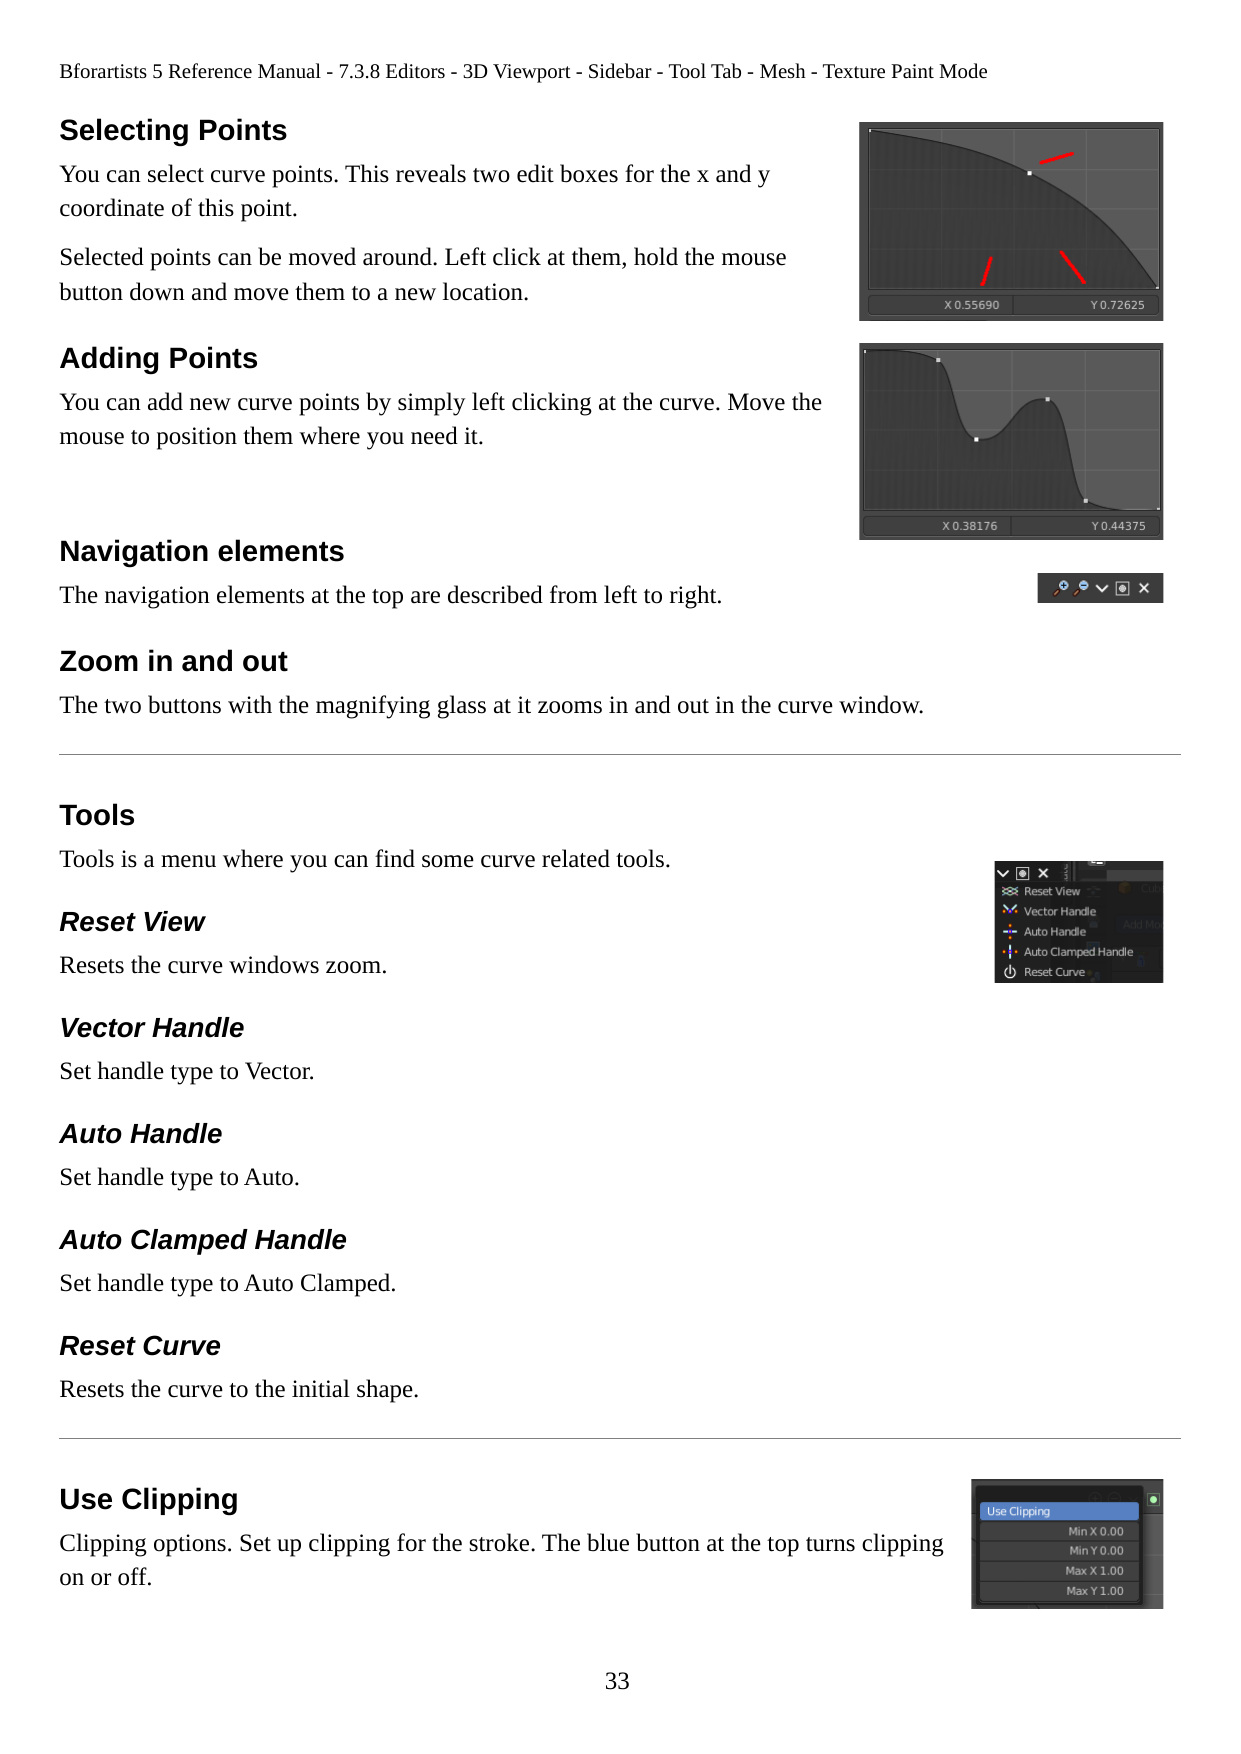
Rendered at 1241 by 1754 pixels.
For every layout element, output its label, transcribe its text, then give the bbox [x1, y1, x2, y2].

text Resets the curve windows zoom. [59, 950, 994, 979]
subtitle Reset Curve [59, 1329, 1181, 1361]
subtitle Adding Points [59, 341, 1181, 374]
subtitle Zoom in and out [59, 644, 1181, 678]
subtitle [1164, 906, 1181, 938]
picture [1037, 573, 1164, 603]
subtitle [1164, 1482, 1181, 1515]
subtitle Vector Handle [59, 1012, 1181, 1043]
text Selected points can be moved around. Left click at them, hold the mouse button down and move them to a new location. [59, 242, 859, 306]
text Resets the curve to the initial shape. [59, 1374, 1181, 1403]
text Set handle type to Vector. [59, 1056, 1181, 1085]
text You can select curve points. This reveals two edit boxes for the x and y coordinate of this point. [59, 159, 859, 222]
subtitle Auto Clamped Handle [59, 1223, 1181, 1255]
subtitle Reset View [59, 906, 994, 938]
picture [859, 122, 1164, 321]
subtitle Tools [59, 798, 1181, 832]
picture [994, 861, 1164, 983]
subtitle Use Clipping [59, 1482, 971, 1515]
text You can add new curve points by simply left clicking at the curve. Move the mouse to position them where you need it. [59, 387, 859, 450]
picture [859, 343, 1164, 540]
text The navigation elements at the top are described from left to right. [59, 580, 1181, 609]
text Set handle type to Auto. [59, 1162, 1181, 1191]
text Clipping options. Set up clipping for the stroke. The blue button at the top turns clipping on or off. [59, 1528, 971, 1591]
subtitle Auto Handle [59, 1118, 1181, 1149]
subtitle Selecting Points [59, 113, 1181, 146]
picture [971, 1479, 1164, 1609]
subtitle Navigation elements [59, 534, 1181, 568]
text Tools is a menu where you can find some curve related tools. [59, 844, 1181, 873]
text The two buttons with the magnifying glass at it zooms in and out in the curve window. [59, 690, 1181, 719]
text Set handle type to Auto Clamped. [59, 1268, 1181, 1297]
